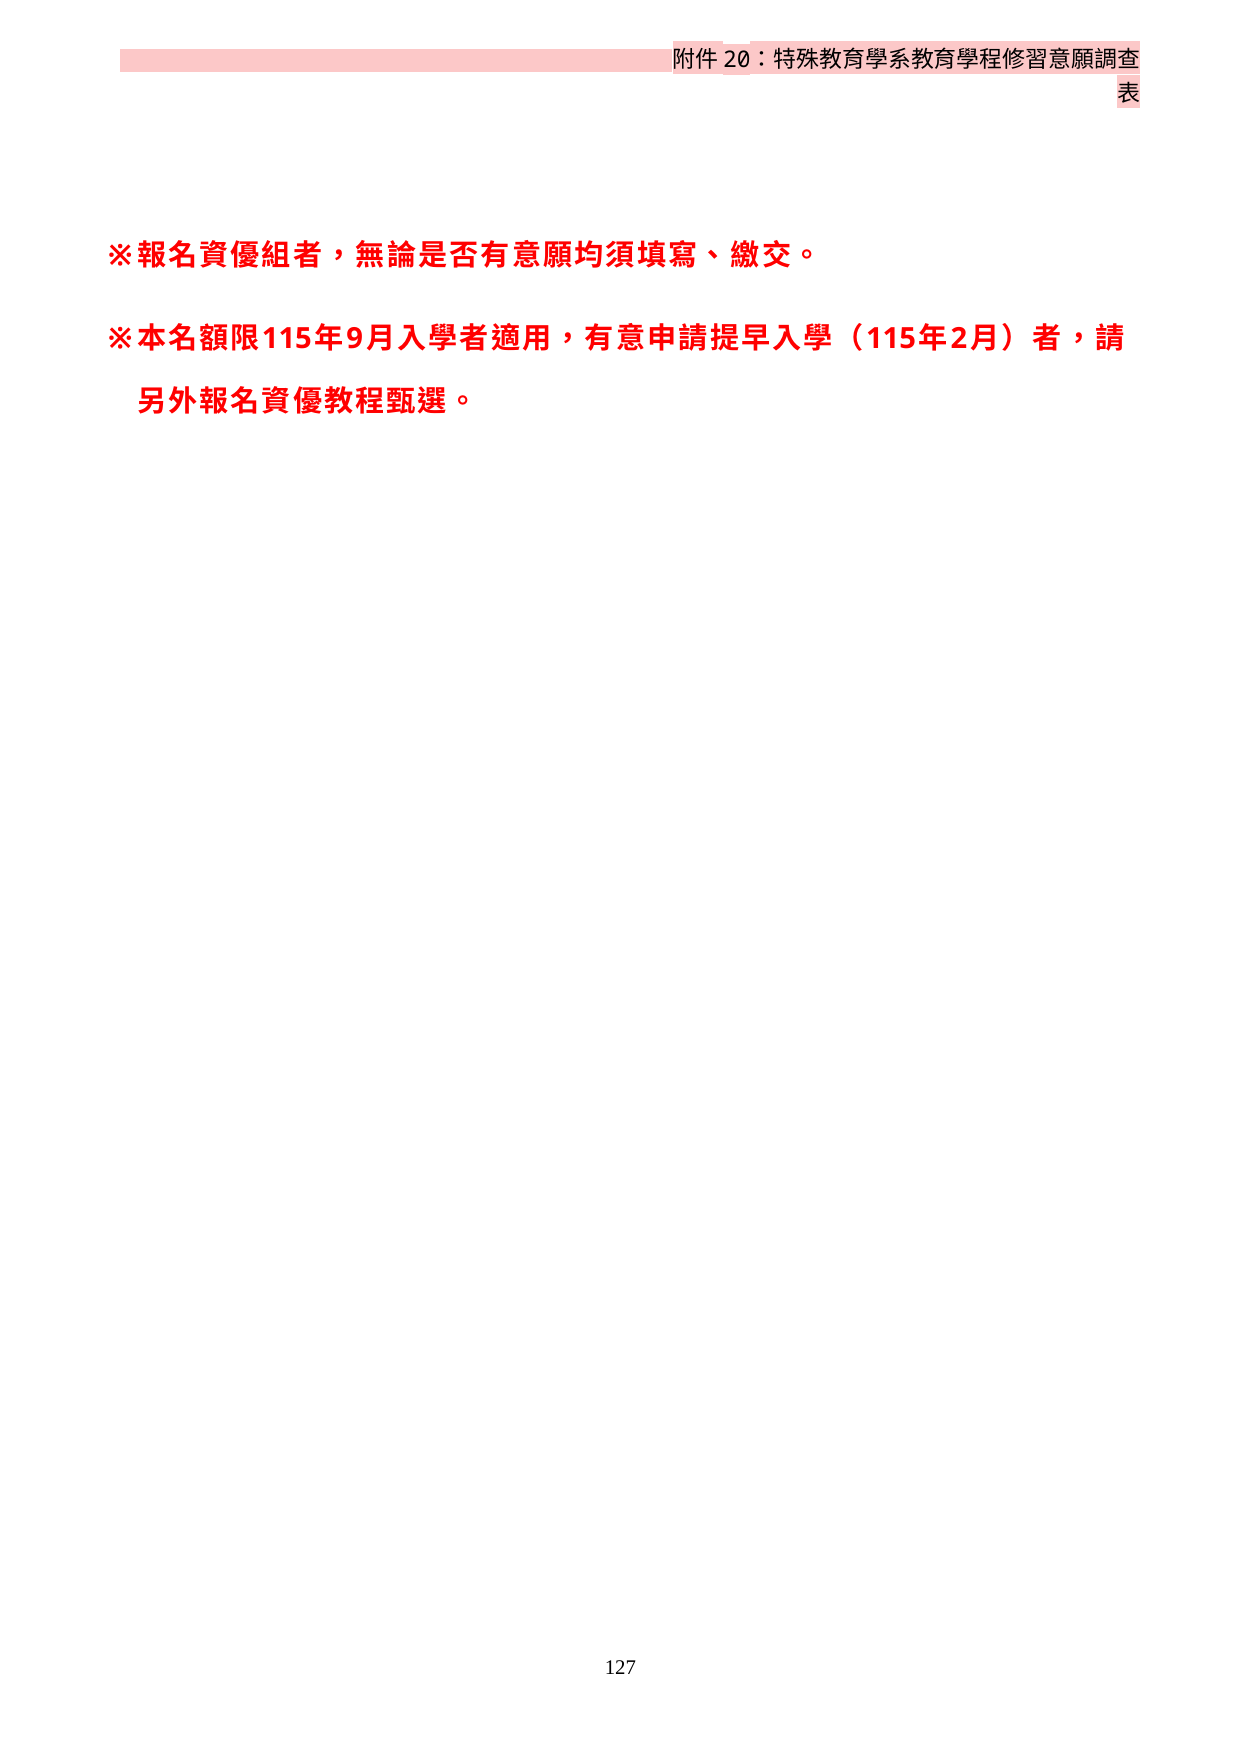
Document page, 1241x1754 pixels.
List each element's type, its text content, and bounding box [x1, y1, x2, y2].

text ※報名資優組者，無論是否有意願均須填寫、繳交。 [104, 211, 1136, 273]
text ※本名額限115年9月入學者適用，有意申請提早入學（115年2月）者，請另外報名資優教程甄選。 [104, 294, 1136, 419]
